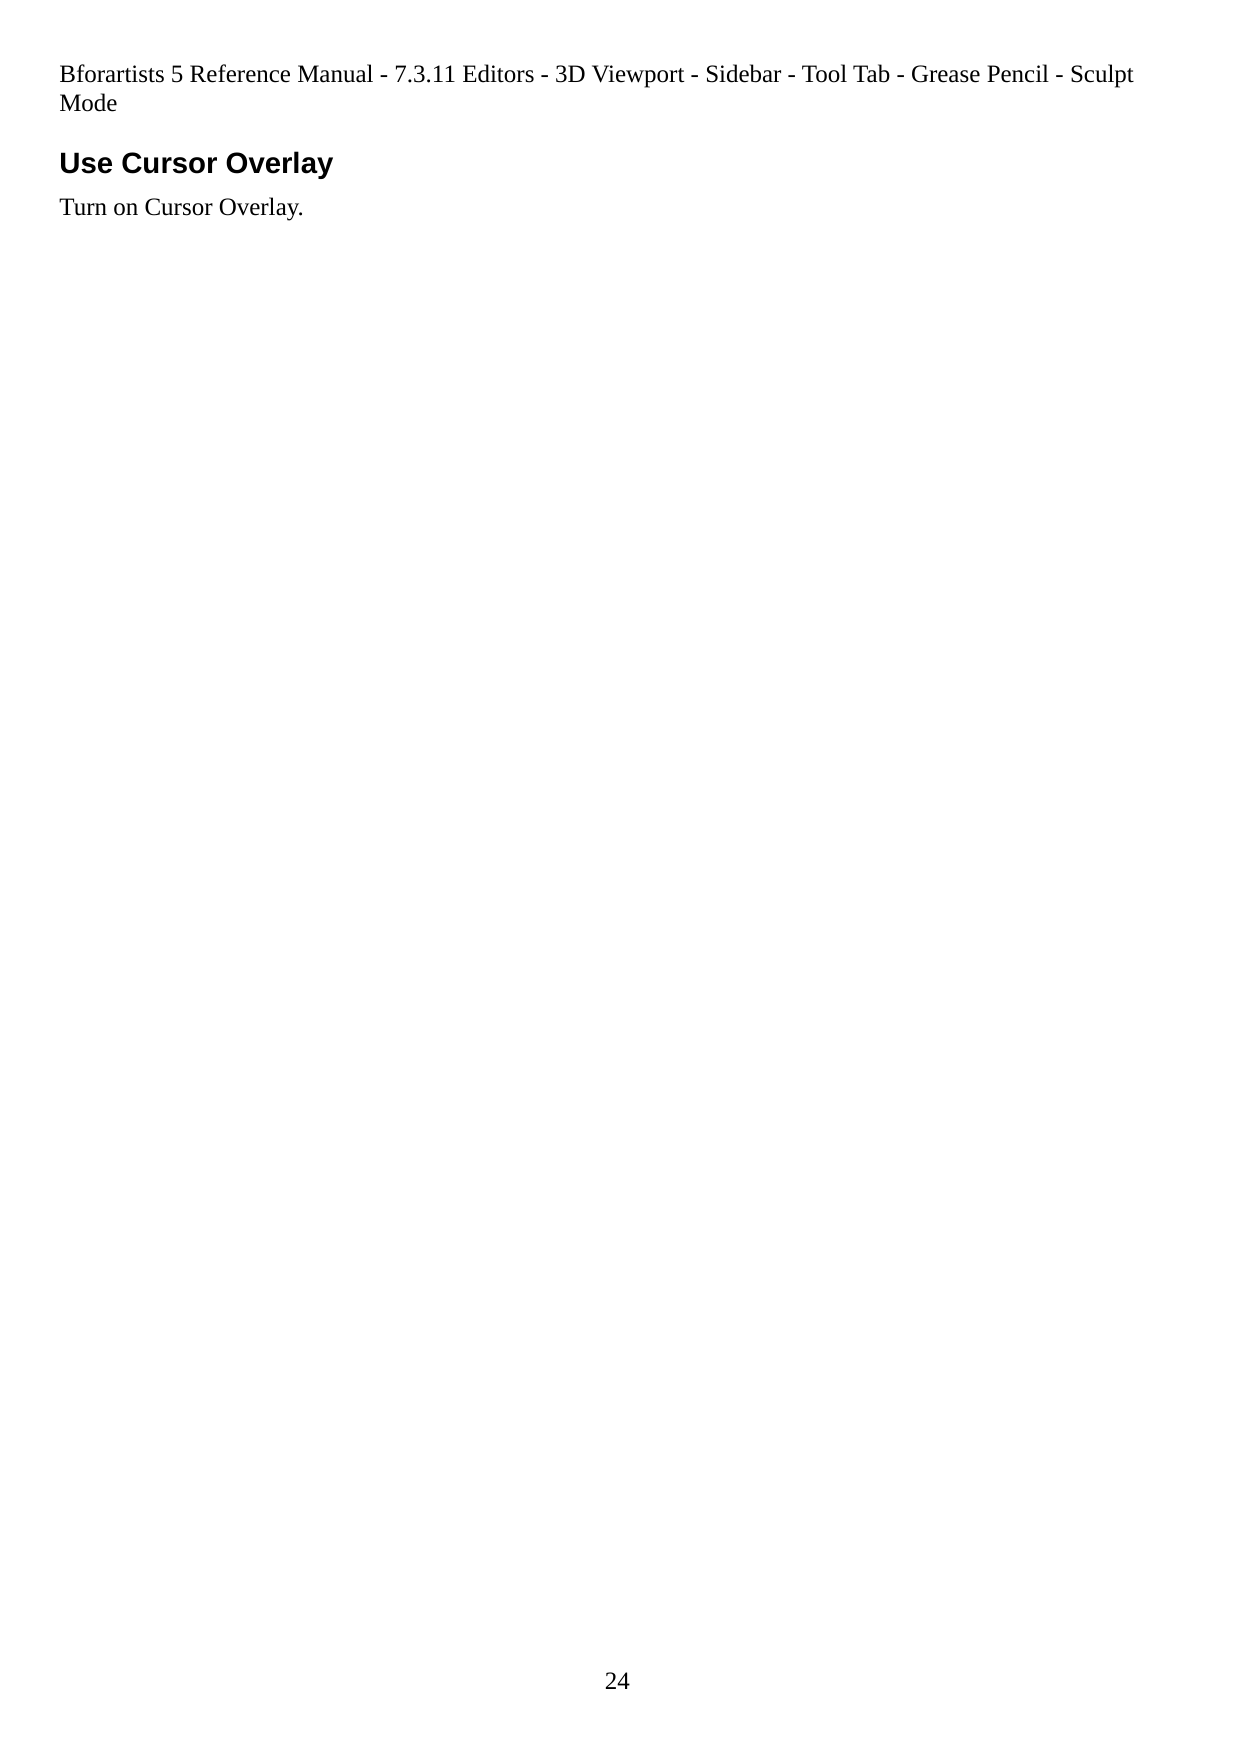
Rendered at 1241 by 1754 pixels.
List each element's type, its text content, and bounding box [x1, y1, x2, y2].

text Turn on Cursor Overlay. [59, 192, 1181, 221]
subtitle Use Cursor Overlay [59, 146, 1181, 180]
